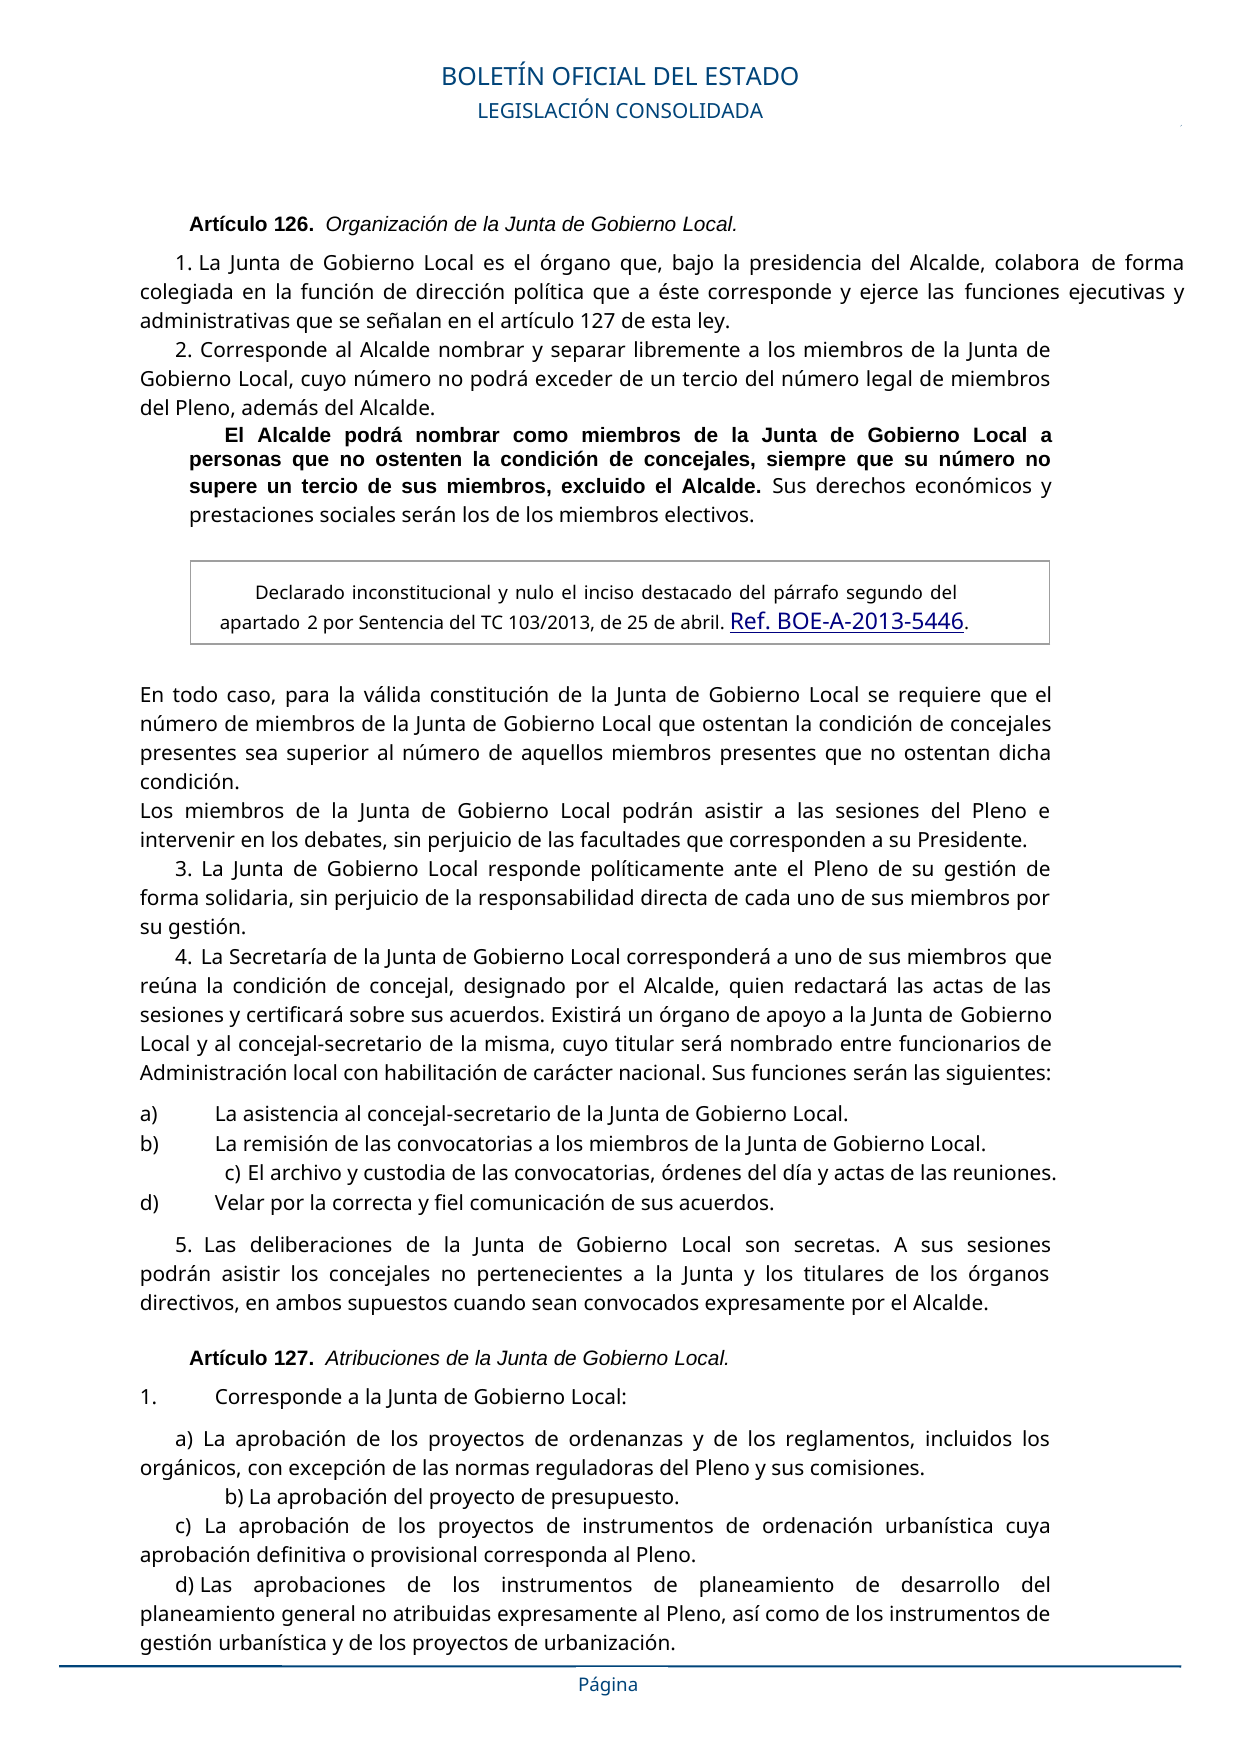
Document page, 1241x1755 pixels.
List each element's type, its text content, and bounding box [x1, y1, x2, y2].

list Velar por la correcta y fiel comunicación de sus acuerdos. [139, 1188, 1184, 1216]
text Los miembros de la Junta de Gobierno Local podrán asistir a las sesiones del Pleno e intervenir en los debates, sin perjuicio de las facultades que corresponden a su Presidente. [139, 797, 1052, 854]
list La remisión de las convocatorias a los miembros de la Junta de Gobierno Local. [139, 1129, 1184, 1157]
text Declarado inconstitucional y nulo el inciso destacado del párrafo segundo del apartado 2 por Sentencia del TC 103/2013, de 25 de abril. Ref. BOE-A-2013-5446. [219, 579, 1040, 637]
list La asistencia al concejal-secretario de la Junta de Gobierno Local. [139, 1099, 1184, 1128]
text En todo caso, para la válida constitución de la Junta de Gobierno Local se requiere que el número de miembros de la Junta de Gobierno Local que ostentan la condición de concejales presentes sea superior al número de aquellos miembros presentes que no ostentan dicha condición. [139, 680, 1052, 796]
list Corresponde al Alcalde nombrar y separar libremente a los miembros de la Junta de Gobierno Local, cuyo número no podrá exceder de un tercio del número legal de miembros del Pleno, además del Alcalde. [139, 335, 1052, 421]
list La Secretaría de la Junta de Gobierno Local corresponderá a uno de sus miembros que reúna la condición de concejal, designado por el Alcalde, quien redactará las actas de las sesiones y certificará sobre sus acuerdos. Existirá un órgano de apoyo a la Junta de Gobierno Local y al concejal-secretario de la misma, cuyo titular será nombrado entre funcionarios de Administración local con habilitación de carácter nacional. Sus funciones serán las siguientes: [139, 942, 1052, 1086]
list La Junta de Gobierno Local responde políticamente ante el Pleno de su gestión de forma solidaria, sin perjuicio de la responsabilidad directa de cada uno de sus miembros por su gestión. [139, 854, 1052, 941]
text El Alcalde podrá nombrar como miembros de la Junta de Gobierno Local a personas que no ostenten la condición de concejales, siempre que su número no supere un tercio de sus miembros, excluido el Alcalde. Sus derechos económicos y prestaciones sociales serán los de los miembros electivos. [189, 423, 1052, 529]
list La aprobación de los proyectos de ordenanzas y de los reglamentos, incluidos los orgánicos, con excepción de las normas reguladoras del Pleno y sus comisiones. [139, 1424, 1052, 1481]
text Artículo 126. Organización de la Junta de Gobierno Local. [189, 212, 1184, 236]
list Las deliberaciones de la Junta de Gobierno Local son secretas. A sus sesiones podrán asistir los concejales no pertenecientes a la Junta y los titulares de los órganos directivos, en ambos supuestos cuando sean convocados expresamente por el Alcalde. [139, 1230, 1052, 1316]
list La Junta de Gobierno Local es el órgano que, bajo la presidencia del Alcalde, colabora de forma colegiada en la función de dirección política que a éste corresponde y ejerce las funciones ejecutivas y administrativas que se señalan en el artículo 127 de esta ley. [139, 248, 1184, 334]
list Las aprobaciones de los instrumentos de planeamiento de desarrollo del planeamiento general no atribuidas expresamente al Pleno, así como de los instrumentos de gestión urbanística y de los proyectos de urbanización. [139, 1570, 1052, 1656]
list La aprobación del proyecto de presupuesto. [224, 1482, 1184, 1511]
text Artículo 127. Atribuciones de la Junta de Gobierno Local. [189, 1346, 1184, 1370]
list El archivo y custodia de las convocatorias, órdenes del día y actas de las reuniones. [224, 1158, 1184, 1187]
list Corresponde a la Junta de Gobierno Local: [139, 1382, 1184, 1410]
list La aprobación de los proyectos de instrumentos de ordenación urbanística cuya aprobación definitiva o provisional corresponda al Pleno. [139, 1512, 1052, 1569]
